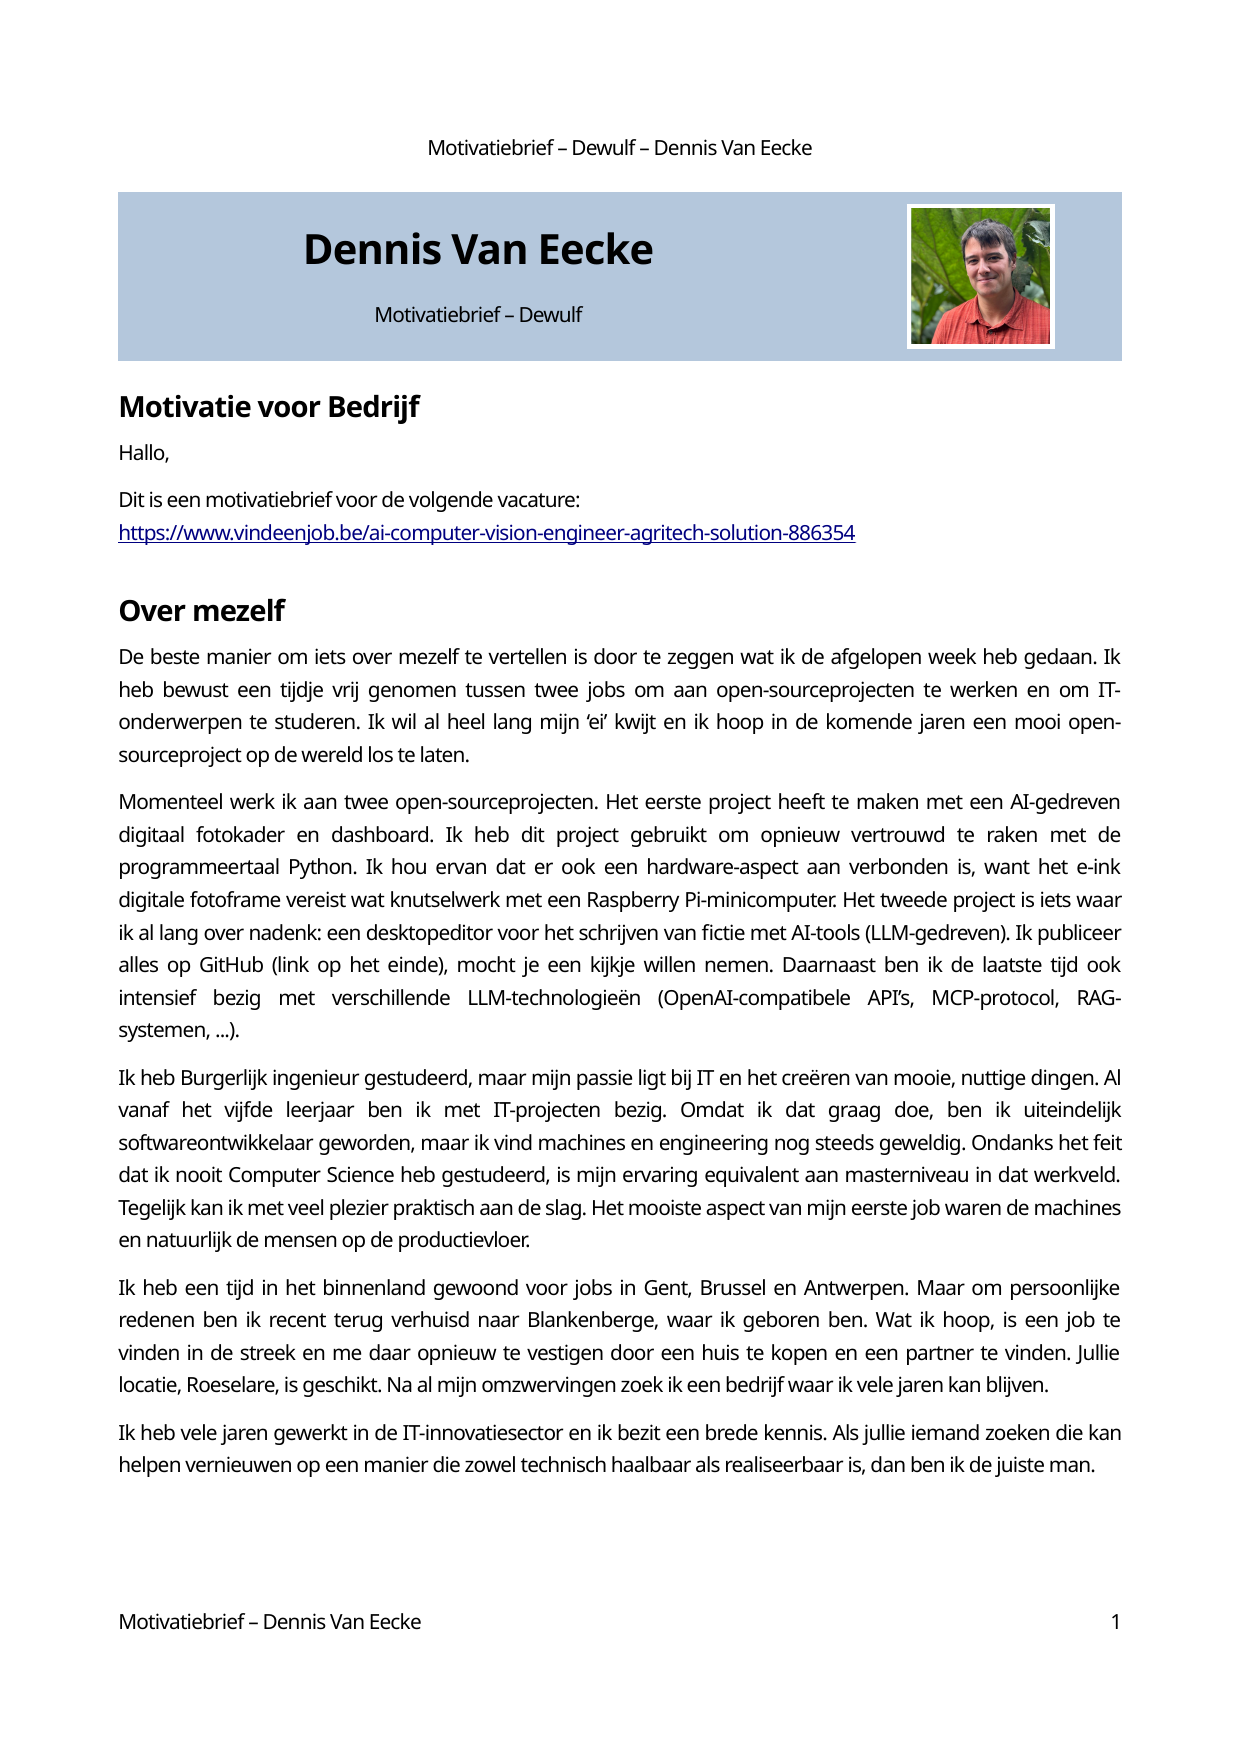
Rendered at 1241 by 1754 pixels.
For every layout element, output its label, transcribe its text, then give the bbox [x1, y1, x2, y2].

text Ik heb vele jaren gewerkt in de IT-innovatiesector en ik bezit een brede kennis. Als jullie iemand zoeken die kan helpen vernieuwen op een manier die zowel technisch haalbaar als realiseerbaar is, dan ben ik de juiste man. [118, 1418, 1122, 1479]
subtitle Motivatie voor Bedrijf [118, 386, 1122, 426]
text De beste manier om iets over mezelf te vertellen is door te zeggen wat ik de afgelopen week heb gedaan. Ik heb bewust een tijdje vrij genomen tussen twee jobs om aan open-sourceprojecten te werken en om IT-onderwerpen te studeren. Ik wil al heel lang mijn ‘ei’ kwijt en ik hoop in de komende jaren een mooi open-sourceproject op de wereld los te laten. [118, 642, 1122, 768]
text Dit is een motivatiebrief voor de volgende vacature: https://www.vindeenjob.be/ai-computer-vision-engineer-agritech-solution-886354 [118, 485, 1122, 546]
picture [971, 257, 1049, 293]
table_header Dennis Van Eecke Motivatiebrief – Dewulf [118, 192, 839, 361]
text Momenteel werk ik aan twee open-sourceprojecten. Het eerste project heeft te maken met een AI-gedreven digitaal fotokader en dashboard. Ik heb dit project gebruikt om opnieuw vertrouwd te raken met de programmeertaal Python. Ik hou ervan dat er ook een hardware-aspect aan verbonden is, want het e-ink digitale fotoframe vereist wat knutselwerk met een Raspberry Pi-minicomputer. Het tweede project is iets waar ik al lang over nadenk: een desktopeditor voor het schrijven van fictie met AI-tools (LLM-gedreven). Ik publiceer alles op GitHub (link op het einde), mocht je een kijkje willen nemen. Daarnaast ben ik de laatste tijd ook intensief bezig met verschillende LLM-technologieën (OpenAI-compatibele API’s, MCP-protocol, RAG-systemen, ...). [118, 787, 1122, 1044]
table_header [839, 192, 1122, 361]
subtitle Over mezelf [118, 590, 1122, 630]
text Hallo, [118, 438, 1122, 466]
text Ik heb een tijd in het binnenland gewoond voor jobs in Gent, Brussel en Antwerpen. Maar om persoonlijke redenen ben ik recent terug verhuisd naar Blankenberge, waar ik geboren ben. Wat ik hoop, is een job te vinden in de streek en me daar opnieuw te vestigen door een huis te kopen en een partner te vinden. Jullie locatie, Roeselare, is geschikt. Na al mijn omzwervingen zoek ik een bedrijf waar ik vele jaren kan blijven. [118, 1273, 1122, 1399]
text Ik heb Burgerlijk ingenieur gestudeerd, maar mijn passie ligt bij IT en het creëren van mooie, nuttige dingen. Al vanaf het vijfde leerjaar ben ik met IT-projecten bezig. Omdat ik dat graag doe, ben ik uiteindelijk softwareontwikkelaar geworden, maar ik vind machines en engineering nog steeds geweldig. Ondanks het feit dat ik nooit Computer Science heb gestudeerd, is mijn ervaring equivalent aan masterniveau in dat werkveld. Tegelijk kan ik met veel plezier praktisch aan de slag. Het mooiste aspect van mijn eerste job waren de machines en natuurlijk de mensen op de productievloer. [118, 1063, 1122, 1254]
